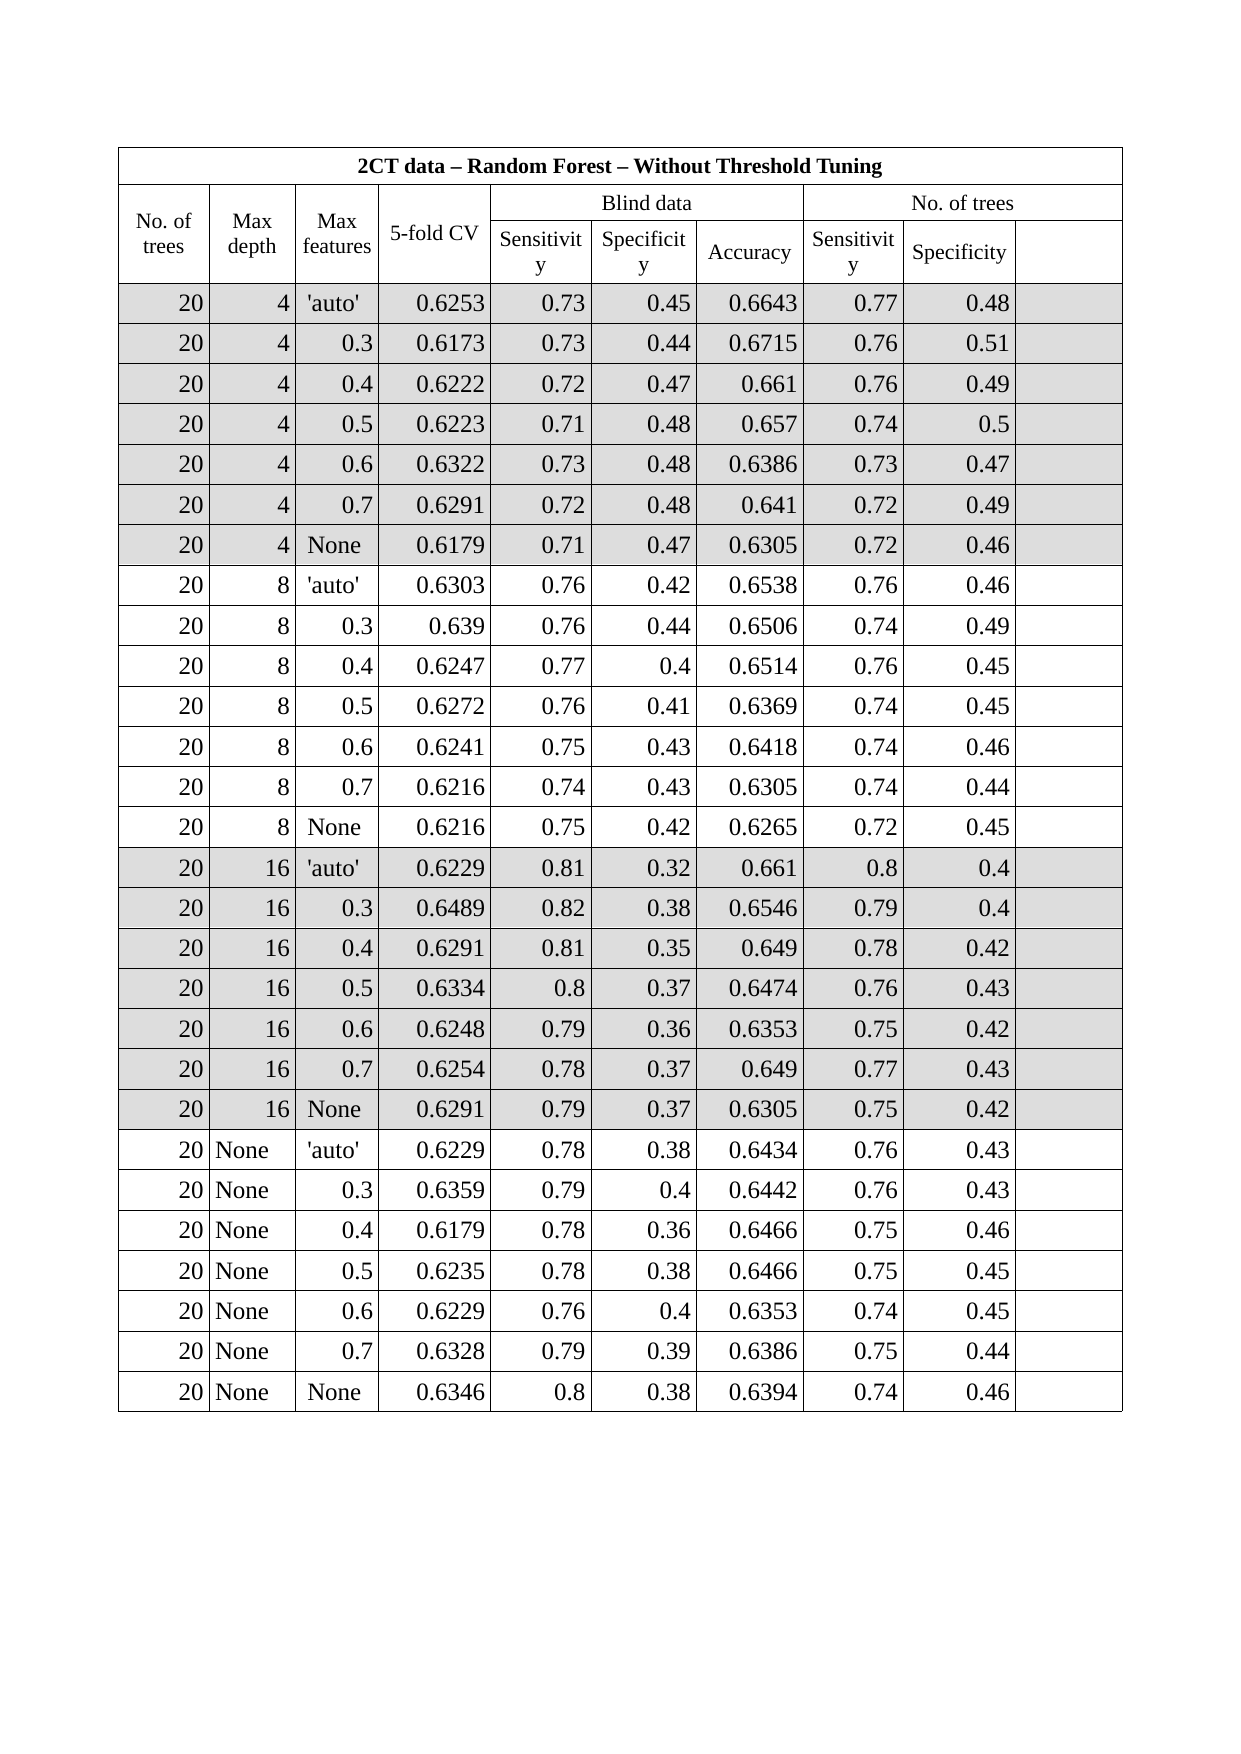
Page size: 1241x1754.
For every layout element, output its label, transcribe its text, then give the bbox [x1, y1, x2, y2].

table_cell 20 [119, 969, 209, 1008]
table_cell 0.72 [491, 485, 591, 524]
table_cell 0.6 [296, 727, 378, 766]
table_cell 0.6229 [379, 1130, 490, 1169]
table_cell [1016, 284, 1122, 323]
table_cell Max depth [210, 185, 295, 282]
table_cell Blind data [491, 185, 803, 220]
table_cell 0.77 [804, 284, 903, 323]
table_cell 8 [210, 646, 295, 686]
table_cell 0.79 [491, 1332, 591, 1371]
table_cell 0.77 [491, 646, 591, 686]
table_cell 0.71 [491, 525, 591, 564]
table_cell 0.73 [491, 324, 591, 363]
table_cell 0.8 [491, 1372, 591, 1411]
table_cell 20 [119, 1170, 209, 1209]
table_cell [1016, 525, 1122, 564]
table_cell 20 [119, 1251, 209, 1290]
table_cell 5-fold CV [379, 185, 490, 282]
table_header 2CT data – Random Forest – Without Threshold Tuning [119, 148, 1122, 184]
table_cell 0.4 [904, 848, 1015, 887]
table_cell 0.45 [904, 1291, 1015, 1331]
table_cell 0.6248 [379, 1009, 490, 1048]
table_cell 0.6241 [379, 727, 490, 766]
table_cell [1016, 445, 1122, 484]
table_cell 0.48 [592, 404, 696, 444]
table_cell None [296, 525, 378, 564]
table_cell 0.6179 [379, 525, 490, 564]
table_cell 4 [210, 445, 295, 484]
table_cell 0.78 [491, 1130, 591, 1169]
table_cell 0.6506 [697, 606, 803, 645]
table_cell 'auto' [296, 848, 378, 887]
table_cell 0.6222 [379, 364, 490, 403]
table_cell 0.45 [904, 646, 1015, 686]
table_cell [1016, 687, 1122, 726]
table_cell 0.6265 [697, 807, 803, 847]
table_cell 20 [119, 1332, 209, 1371]
table_cell 8 [210, 767, 295, 806]
table_cell [1016, 1130, 1122, 1169]
table_cell 0.6328 [379, 1332, 490, 1371]
table_cell None [210, 1211, 295, 1250]
table_cell 0.75 [804, 1211, 903, 1250]
table_cell 0.5 [296, 969, 378, 1008]
table_cell 0.6272 [379, 687, 490, 726]
table_cell 0.6229 [379, 1291, 490, 1331]
table_cell 8 [210, 807, 295, 847]
table_cell 0.43 [904, 1170, 1015, 1209]
table_cell 0.46 [904, 727, 1015, 766]
table_cell 0.37 [592, 1090, 696, 1129]
table_cell 4 [210, 324, 295, 363]
table_cell 0.35 [592, 929, 696, 968]
table_cell 0.46 [904, 1211, 1015, 1250]
table_cell 0.649 [697, 929, 803, 968]
table_cell 0.6179 [379, 1211, 490, 1250]
table_cell 0.6442 [697, 1170, 803, 1209]
table_cell 0.3 [296, 324, 378, 363]
table_cell [1016, 1170, 1122, 1209]
table_cell 0.6353 [697, 1291, 803, 1331]
table_cell 0.6394 [697, 1372, 803, 1411]
table_cell 0.8 [804, 848, 903, 887]
table_cell 4 [210, 485, 295, 524]
table_cell 16 [210, 1009, 295, 1048]
table_cell 0.78 [491, 1049, 591, 1089]
table_cell 0.6223 [379, 404, 490, 444]
table_cell 0.74 [804, 1291, 903, 1331]
table_cell 0.6643 [697, 284, 803, 323]
table_cell 0.76 [491, 606, 591, 645]
table_cell 0.75 [491, 807, 591, 847]
table_cell 'auto' [296, 566, 378, 605]
table_cell 20 [119, 1211, 209, 1250]
table_cell [1016, 767, 1122, 806]
table_cell 0.38 [592, 1130, 696, 1169]
table_cell [1016, 221, 1122, 282]
table_cell 20 [119, 445, 209, 484]
table_cell 20 [119, 324, 209, 363]
table_cell 0.43 [904, 969, 1015, 1008]
table_cell 0.75 [804, 1251, 903, 1290]
table_cell 20 [119, 566, 209, 605]
table_cell 0.74 [804, 1372, 903, 1411]
table_cell 20 [119, 364, 209, 403]
table_cell 0.43 [592, 727, 696, 766]
table_cell 0.77 [804, 1049, 903, 1089]
table_cell [1016, 485, 1122, 524]
table_cell 4 [210, 284, 295, 323]
table_cell [1016, 1211, 1122, 1250]
table_cell 0.4 [296, 646, 378, 686]
table_cell 0.38 [592, 888, 696, 927]
table_cell 0.639 [379, 606, 490, 645]
table_cell 0.43 [592, 767, 696, 806]
table_cell [1016, 404, 1122, 444]
table_cell 0.6434 [697, 1130, 803, 1169]
table_cell 0.37 [592, 1049, 696, 1089]
table_cell 20 [119, 687, 209, 726]
table_cell 0.76 [804, 566, 903, 605]
table_cell 0.6303 [379, 566, 490, 605]
table_cell 0.78 [491, 1251, 591, 1290]
table_cell 0.75 [804, 1090, 903, 1129]
table_cell 20 [119, 1090, 209, 1129]
table_cell 8 [210, 566, 295, 605]
table_cell 0.38 [592, 1372, 696, 1411]
table_cell 0.74 [804, 606, 903, 645]
table_cell 0.74 [804, 727, 903, 766]
table_cell No. of trees [804, 185, 1122, 220]
table_cell 0.78 [491, 1211, 591, 1250]
table_cell [1016, 1372, 1122, 1411]
table_cell 0.6466 [697, 1251, 803, 1290]
table_cell 0.657 [697, 404, 803, 444]
table_cell 0.42 [904, 1090, 1015, 1129]
table_cell 20 [119, 929, 209, 968]
table_cell 0.5 [296, 1251, 378, 1290]
table_cell [1016, 324, 1122, 363]
table_cell [1016, 1332, 1122, 1371]
table_cell 0.42 [904, 929, 1015, 968]
table_cell 0.7 [296, 1049, 378, 1089]
table_cell 20 [119, 404, 209, 444]
table_cell 0.6216 [379, 767, 490, 806]
table_cell 0.74 [804, 687, 903, 726]
table_cell 0.76 [491, 687, 591, 726]
table_cell 0.6353 [697, 1009, 803, 1048]
table_cell 0.8 [491, 969, 591, 1008]
table_cell 20 [119, 807, 209, 847]
table_cell 8 [210, 727, 295, 766]
table_cell 0.6538 [697, 566, 803, 605]
table_cell 0.7 [296, 1332, 378, 1371]
table_cell 4 [210, 364, 295, 403]
table_cell 0.4 [296, 929, 378, 968]
table_cell 0.71 [491, 404, 591, 444]
table_cell 0.6173 [379, 324, 490, 363]
table_cell 0.6291 [379, 929, 490, 968]
table_cell 4 [210, 404, 295, 444]
table_cell [1016, 807, 1122, 847]
table_cell 'auto' [296, 284, 378, 323]
table_cell 0.6291 [379, 1090, 490, 1129]
table_cell 0.6715 [697, 324, 803, 363]
table_cell 0.79 [491, 1009, 591, 1048]
table_cell 0.6291 [379, 485, 490, 524]
table_cell [1016, 1251, 1122, 1290]
table_cell 0.45 [904, 1251, 1015, 1290]
table_cell 0.3 [296, 606, 378, 645]
table_cell 20 [119, 767, 209, 806]
table_cell 0.75 [804, 1009, 903, 1048]
table_cell 0.6334 [379, 969, 490, 1008]
table_cell [1016, 1090, 1122, 1129]
table_cell [1016, 1291, 1122, 1331]
table_cell 0.6 [296, 445, 378, 484]
table_cell 0.48 [592, 445, 696, 484]
table_cell 4 [210, 525, 295, 564]
table_cell 0.76 [491, 566, 591, 605]
table_cell 0.44 [904, 1332, 1015, 1371]
table_cell 0.72 [804, 807, 903, 847]
table_cell 0.32 [592, 848, 696, 887]
table_cell [1016, 929, 1122, 968]
table_cell 0.661 [697, 364, 803, 403]
table_cell 0.6546 [697, 888, 803, 927]
table_cell [1016, 888, 1122, 927]
table_cell 8 [210, 606, 295, 645]
table_cell 0.78 [804, 929, 903, 968]
table_cell [1016, 1009, 1122, 1048]
table_cell None [296, 807, 378, 847]
table_cell 0.49 [904, 364, 1015, 403]
table_cell 0.42 [592, 807, 696, 847]
table_cell [1016, 1049, 1122, 1089]
table_cell 0.6305 [697, 767, 803, 806]
table_cell 0.76 [804, 324, 903, 363]
table_cell 0.6418 [697, 727, 803, 766]
table_cell [1016, 727, 1122, 766]
table_cell 20 [119, 485, 209, 524]
table_cell Specificity [592, 221, 696, 282]
table_cell 0.36 [592, 1211, 696, 1250]
table_cell 0.48 [904, 284, 1015, 323]
table_cell [1016, 364, 1122, 403]
table_cell 16 [210, 1090, 295, 1129]
table_cell 0.6 [296, 1009, 378, 1048]
table_cell 20 [119, 1130, 209, 1169]
table_cell 0.44 [592, 606, 696, 645]
table_cell 16 [210, 888, 295, 927]
table_cell 16 [210, 969, 295, 1008]
table_cell 0.81 [491, 929, 591, 968]
table_cell 0.6 [296, 1291, 378, 1331]
table_cell 0.45 [904, 687, 1015, 726]
table_cell 0.49 [904, 485, 1015, 524]
table_cell [1016, 848, 1122, 887]
table_cell 0.3 [296, 1170, 378, 1209]
table_cell 20 [119, 727, 209, 766]
table_cell 0.6466 [697, 1211, 803, 1250]
table_cell 20 [119, 525, 209, 564]
table_cell 0.6514 [697, 646, 803, 686]
table_cell None [210, 1130, 295, 1169]
table_cell 0.6474 [697, 969, 803, 1008]
table_cell 0.79 [491, 1170, 591, 1209]
table_cell 0.45 [904, 807, 1015, 847]
table_cell 0.6322 [379, 445, 490, 484]
table_cell 'auto' [296, 1130, 378, 1169]
table_cell 0.6216 [379, 807, 490, 847]
table_cell 0.6346 [379, 1372, 490, 1411]
table_cell 0.4 [592, 1170, 696, 1209]
table_cell 0.44 [592, 324, 696, 363]
table_cell 8 [210, 687, 295, 726]
table_cell 0.79 [804, 888, 903, 927]
table_cell 0.36 [592, 1009, 696, 1048]
table_cell 20 [119, 1291, 209, 1331]
table_cell 0.47 [592, 364, 696, 403]
table_cell None [210, 1372, 295, 1411]
table_cell 0.74 [804, 404, 903, 444]
table_cell 0.4 [904, 888, 1015, 927]
table_cell 0.4 [296, 1211, 378, 1250]
table_cell 16 [210, 848, 295, 887]
table_cell 0.6235 [379, 1251, 490, 1290]
table_cell 20 [119, 1372, 209, 1411]
table_cell 16 [210, 1049, 295, 1089]
table_cell 0.72 [804, 525, 903, 564]
table_cell 0.4 [592, 646, 696, 686]
table_cell 0.76 [804, 1170, 903, 1209]
table_cell 0.73 [491, 284, 591, 323]
table_cell 0.7 [296, 485, 378, 524]
table_cell 0.641 [697, 485, 803, 524]
table_cell 0.37 [592, 969, 696, 1008]
table_cell 0.46 [904, 1372, 1015, 1411]
table_cell Sensitivity [491, 221, 591, 282]
table_cell 0.46 [904, 566, 1015, 605]
table_cell 0.73 [491, 445, 591, 484]
table_cell 0.39 [592, 1332, 696, 1371]
table_cell 0.5 [904, 404, 1015, 444]
table_cell 0.48 [592, 485, 696, 524]
table_cell 0.5 [296, 404, 378, 444]
table_cell 20 [119, 888, 209, 927]
table_cell 0.4 [296, 364, 378, 403]
table_cell 0.6386 [697, 1332, 803, 1371]
table_cell 0.47 [592, 525, 696, 564]
table_cell 0.3 [296, 888, 378, 927]
table_cell None [210, 1170, 295, 1209]
table_cell 0.76 [804, 646, 903, 686]
table_cell 20 [119, 848, 209, 887]
table_cell 0.76 [804, 364, 903, 403]
table_cell 20 [119, 606, 209, 645]
table_cell 20 [119, 1009, 209, 1048]
table_cell 20 [119, 284, 209, 323]
table_cell 0.661 [697, 848, 803, 887]
table_cell 0.75 [804, 1332, 903, 1371]
table_cell 0.72 [804, 485, 903, 524]
table_cell 0.6229 [379, 848, 490, 887]
table_cell [1016, 969, 1122, 1008]
table_cell 16 [210, 929, 295, 968]
table_cell None [210, 1251, 295, 1290]
table_cell None [210, 1291, 295, 1331]
table_cell Sensitivity [804, 221, 903, 282]
table_cell 0.74 [804, 767, 903, 806]
table_cell 0.73 [804, 445, 903, 484]
table_cell Specificity [904, 221, 1015, 282]
table_cell 0.42 [904, 1009, 1015, 1048]
table_cell 0.79 [491, 1090, 591, 1129]
table_cell [1016, 566, 1122, 605]
table_cell 20 [119, 1049, 209, 1089]
table_cell 0.72 [491, 364, 591, 403]
table_cell 0.5 [296, 687, 378, 726]
table_cell Max features [296, 185, 378, 282]
table_cell [1016, 606, 1122, 645]
table_cell 0.6386 [697, 445, 803, 484]
table_cell 0.41 [592, 687, 696, 726]
table_cell 0.6247 [379, 646, 490, 686]
table_cell 0.4 [592, 1291, 696, 1331]
table_cell 0.6369 [697, 687, 803, 726]
table_cell 0.6359 [379, 1170, 490, 1209]
table_cell 0.43 [904, 1049, 1015, 1089]
table_cell 0.6305 [697, 1090, 803, 1129]
table_cell 0.74 [491, 767, 591, 806]
table_cell 0.6489 [379, 888, 490, 927]
table_cell 0.42 [592, 566, 696, 605]
table_cell 0.6305 [697, 525, 803, 564]
table_cell [1016, 646, 1122, 686]
table_cell 0.49 [904, 606, 1015, 645]
table_cell 0.44 [904, 767, 1015, 806]
table_cell None [210, 1332, 295, 1371]
table_cell 0.43 [904, 1130, 1015, 1169]
table_cell 0.76 [804, 969, 903, 1008]
table_cell 0.76 [804, 1130, 903, 1169]
table_cell No. of trees [119, 185, 209, 282]
table_cell 0.45 [592, 284, 696, 323]
table_cell None [296, 1090, 378, 1129]
table_cell 0.82 [491, 888, 591, 927]
table_cell 0.81 [491, 848, 591, 887]
table_cell 0.46 [904, 525, 1015, 564]
table_cell Accuracy [697, 221, 803, 282]
table_cell 0.7 [296, 767, 378, 806]
table_cell 0.76 [491, 1291, 591, 1331]
table_cell None [296, 1372, 378, 1411]
table_cell 0.38 [592, 1251, 696, 1290]
table_cell 0.47 [904, 445, 1015, 484]
table_cell 0.6254 [379, 1049, 490, 1089]
table_cell 0.75 [491, 727, 591, 766]
table_cell 0.51 [904, 324, 1015, 363]
table_cell 20 [119, 646, 209, 686]
table_cell 0.649 [697, 1049, 803, 1089]
table_cell 0.6253 [379, 284, 490, 323]
